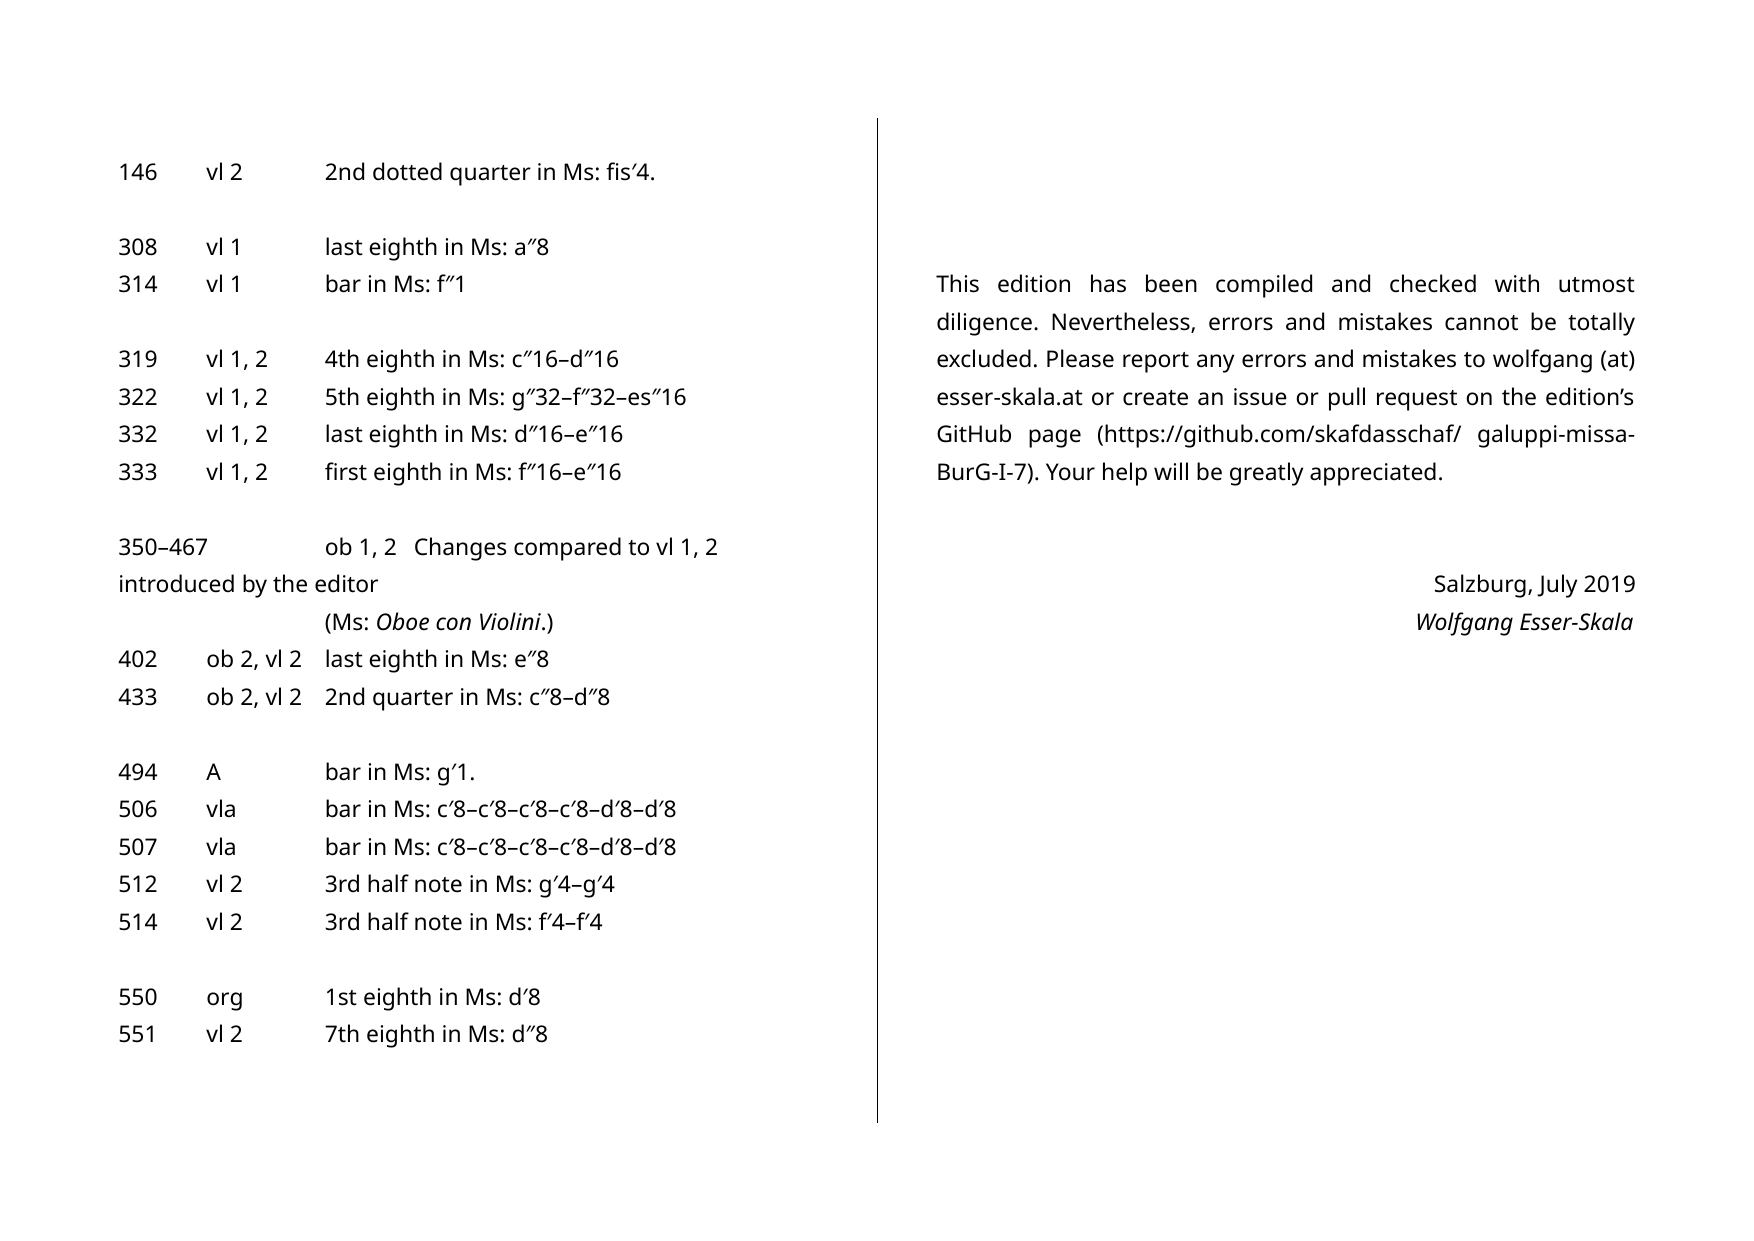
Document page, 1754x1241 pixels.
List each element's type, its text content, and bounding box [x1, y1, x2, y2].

text Salzburg, July 2019 Wolfgang Esser-Skala [936, 568, 1636, 637]
text [936, 118, 1636, 262]
text 146 vl 2 2nd dotted quarter in Ms: fis′4. 308 vl 1 last eighth in Ms: a″8 314 vl 1 bar in Ms: f″1 319 vl 1, 2 4th eighth in Ms: c″16–d″16 322 vl 1, 2 5th eighth in Ms: g″32–f″32–es″16 332 vl 1, 2 last eighth in Ms: d″16–e″16 333 vl 1, 2 first eighth in Ms: f″16–e″16 350–467 ob 1, 2 Changes compared to vl 1, 2 introduced by the editor (Ms: Oboe con Violini.) 402 ob 2, vl 2 last eighth in Ms: e″8 433 ob 2, vl 2 2nd quarter in Ms: c″8–d″8 494 A bar in Ms: g′1. 506 vla bar in Ms: c′8–c′8–c′8–c′8–d′8–d′8 507 vla bar in Ms: c′8–c′8–c′8–c′8–d′8–d′8 512 vl 2 3rd half note in Ms: g′4–g′4 514 vl 2 3rd half note in Ms: f′4–f′4 550 org 1st eighth in Ms: d′8 551 vl 2 7th eighth in Ms: d″8 [118, 118, 818, 1087]
text This edition has been compiled and checked with utmost diligence. Nevertheless, errors and mistakes cannot be totally excluded. Please report any errors and mistakes to wolfgang (at) esser-skala.at or create an issue or pull request on the edition’s GitHub page (https://github.com/skafdasschaf/ galuppi-missa-BurG-I-7). Your help will be greatly appreciated. [936, 268, 1636, 487]
